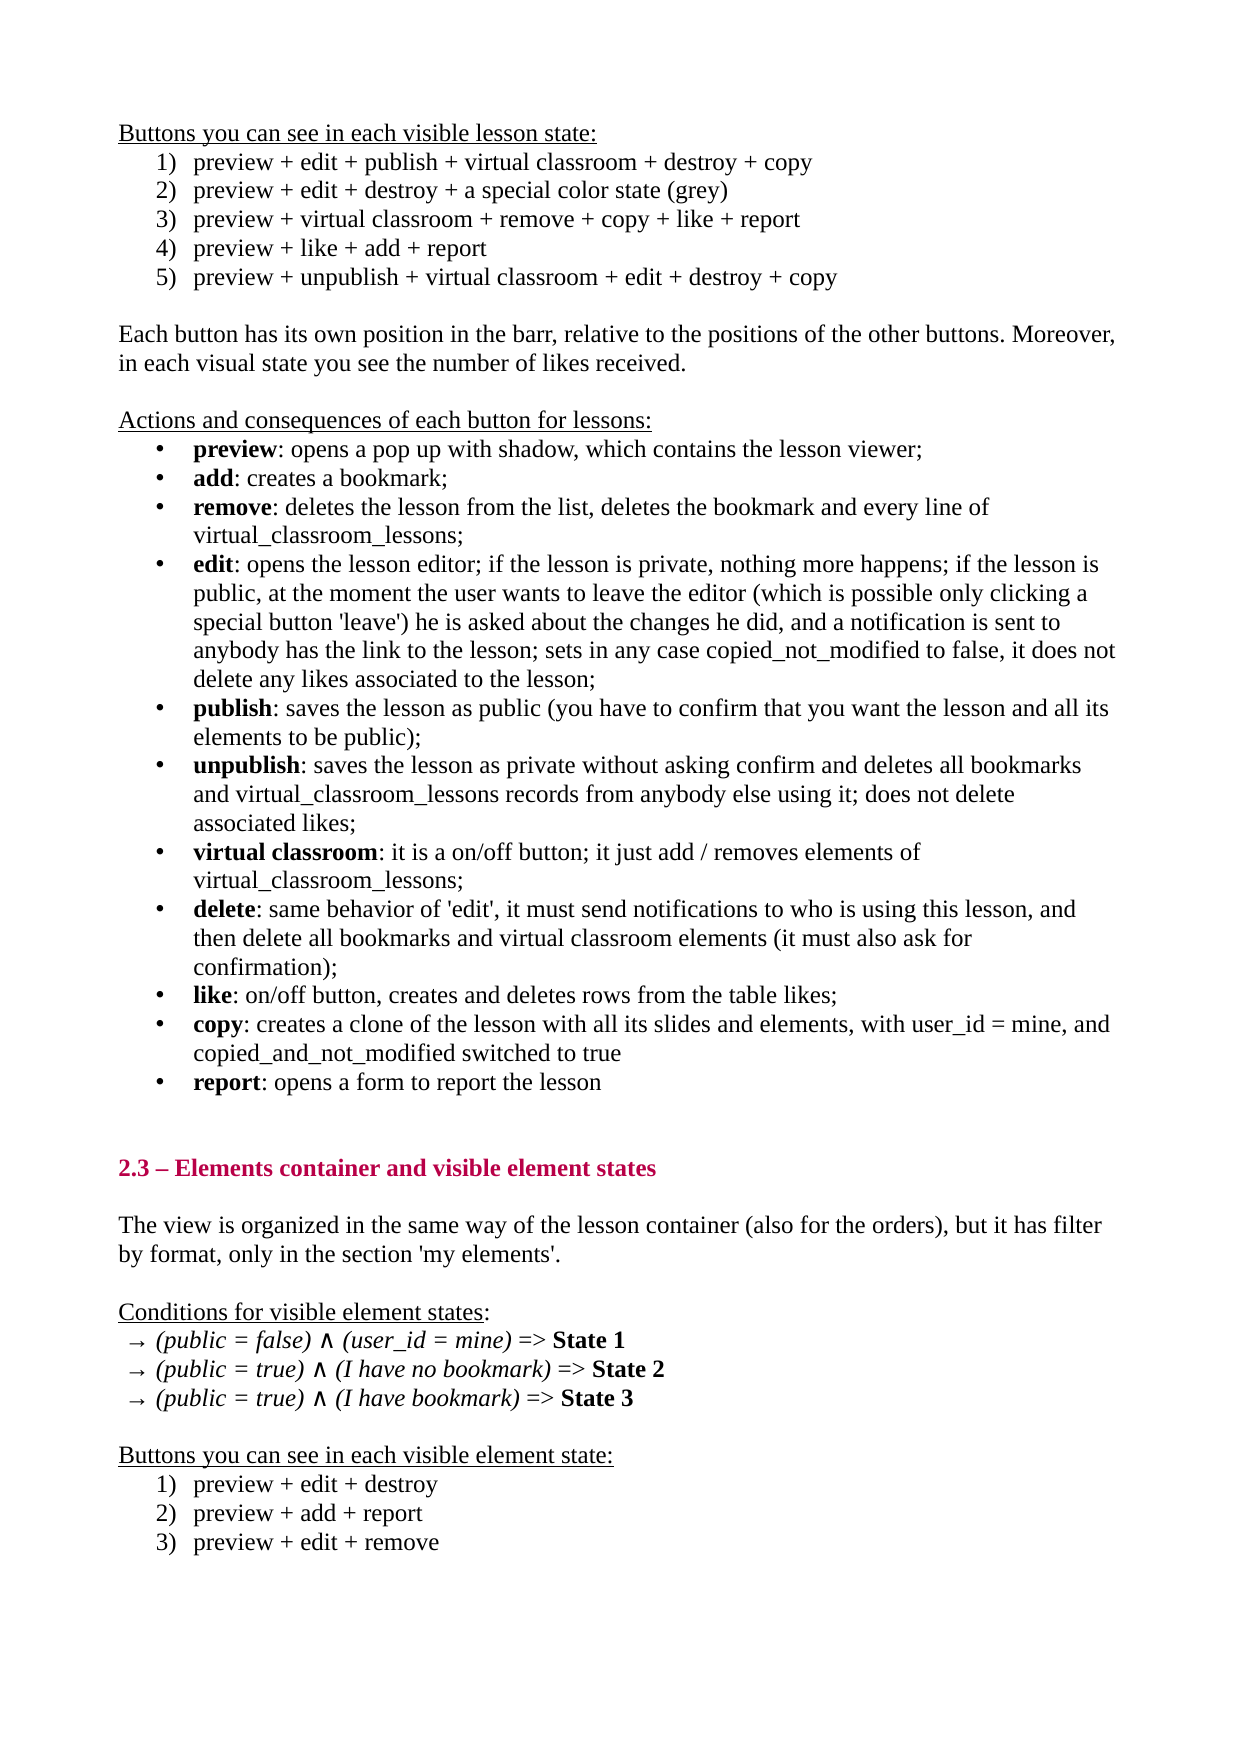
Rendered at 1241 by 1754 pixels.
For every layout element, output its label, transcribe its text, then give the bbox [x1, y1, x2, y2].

list preview + add + report [156, 1498, 1122, 1527]
list edit: opens the lesson editor; if the lesson is private, nothing more happens; if the lesson is public, at the moment the user wants to leave the editor (which is possible only clicking a special button 'leave') he is asked about the changes he did, and a notification is sent to anybody has the link to the lesson; sets in any case copied_not_modified to false, it does not delete any likes associated to the lesson; [156, 549, 1122, 693]
list preview + unpublish + virtual classroom + edit + destroy + copy [156, 262, 1122, 291]
text Buttons you can see in each visible lesson state: [118, 118, 1122, 147]
list virtual classroom: it is a on/off button; it just add / removes elements of virtual_classroom_lessons; [156, 837, 1122, 894]
list like: on/off button, creates and deletes rows from the table likes; [156, 981, 1122, 1009]
list unpublish: saves the lesson as private without asking confirm and deletes all bookmarks and virtual_classroom_lessons records from anybody else using it; does not delete associated likes; [156, 751, 1122, 837]
text The view is organized in the same way of the lesson container (also for the orders), but it has filter by format, only in the section 'my elements'. [118, 1211, 1122, 1268]
text Conditions for visible element states: [118, 1297, 1122, 1326]
list preview: opens a pop up with shadow, which contains the lesson viewer; [156, 434, 1122, 463]
list remove: deletes the lesson from the list, deletes the bookmark and every line of virtual_classroom_lessons; [156, 492, 1122, 549]
list report: opens a form to report the lesson [156, 1067, 1122, 1096]
list publish: saves the lesson as public (you have to confirm that you want the lesson and all its elements to be public); [156, 693, 1122, 751]
text Each button has its own position in the barr, relative to the positions of the other buttons. Moreover, in each visual state you see the number of likes received. [118, 319, 1122, 377]
list preview + edit + destroy + a special color state (grey) [156, 176, 1122, 204]
list preview + edit + destroy [156, 1469, 1122, 1498]
text → (public = true) ∧ (I have bookmark) => State 3 [118, 1383, 1122, 1412]
text → (public = true) ∧ (I have no bookmark) => State 2 [118, 1354, 1122, 1383]
list add: creates a bookmark; [156, 463, 1122, 492]
list preview + like + add + report [156, 233, 1122, 262]
text Buttons you can see in each visible element state: [118, 1441, 1122, 1469]
text Actions and consequences of each button for lessons: [118, 406, 1122, 434]
list copy: creates a clone of the lesson with all its slides and elements, with user_id = mine, and copied_and_not_modified switched to true [156, 1009, 1122, 1067]
list preview + edit + remove [156, 1527, 1122, 1556]
text 2.3 – Elements container and visible element states [118, 1153, 1122, 1182]
text → (public = false) ∧ (user_id = mine) => State 1 [118, 1326, 1122, 1354]
list preview + edit + publish + virtual classroom + destroy + copy [156, 147, 1122, 176]
list preview + virtual classroom + remove + copy + like + report [156, 204, 1122, 233]
list delete: same behavior of 'edit', it must send notifications to who is using this lesson, and then delete all bookmarks and virtual classroom elements (it must also ask for confirmation); [156, 894, 1122, 981]
